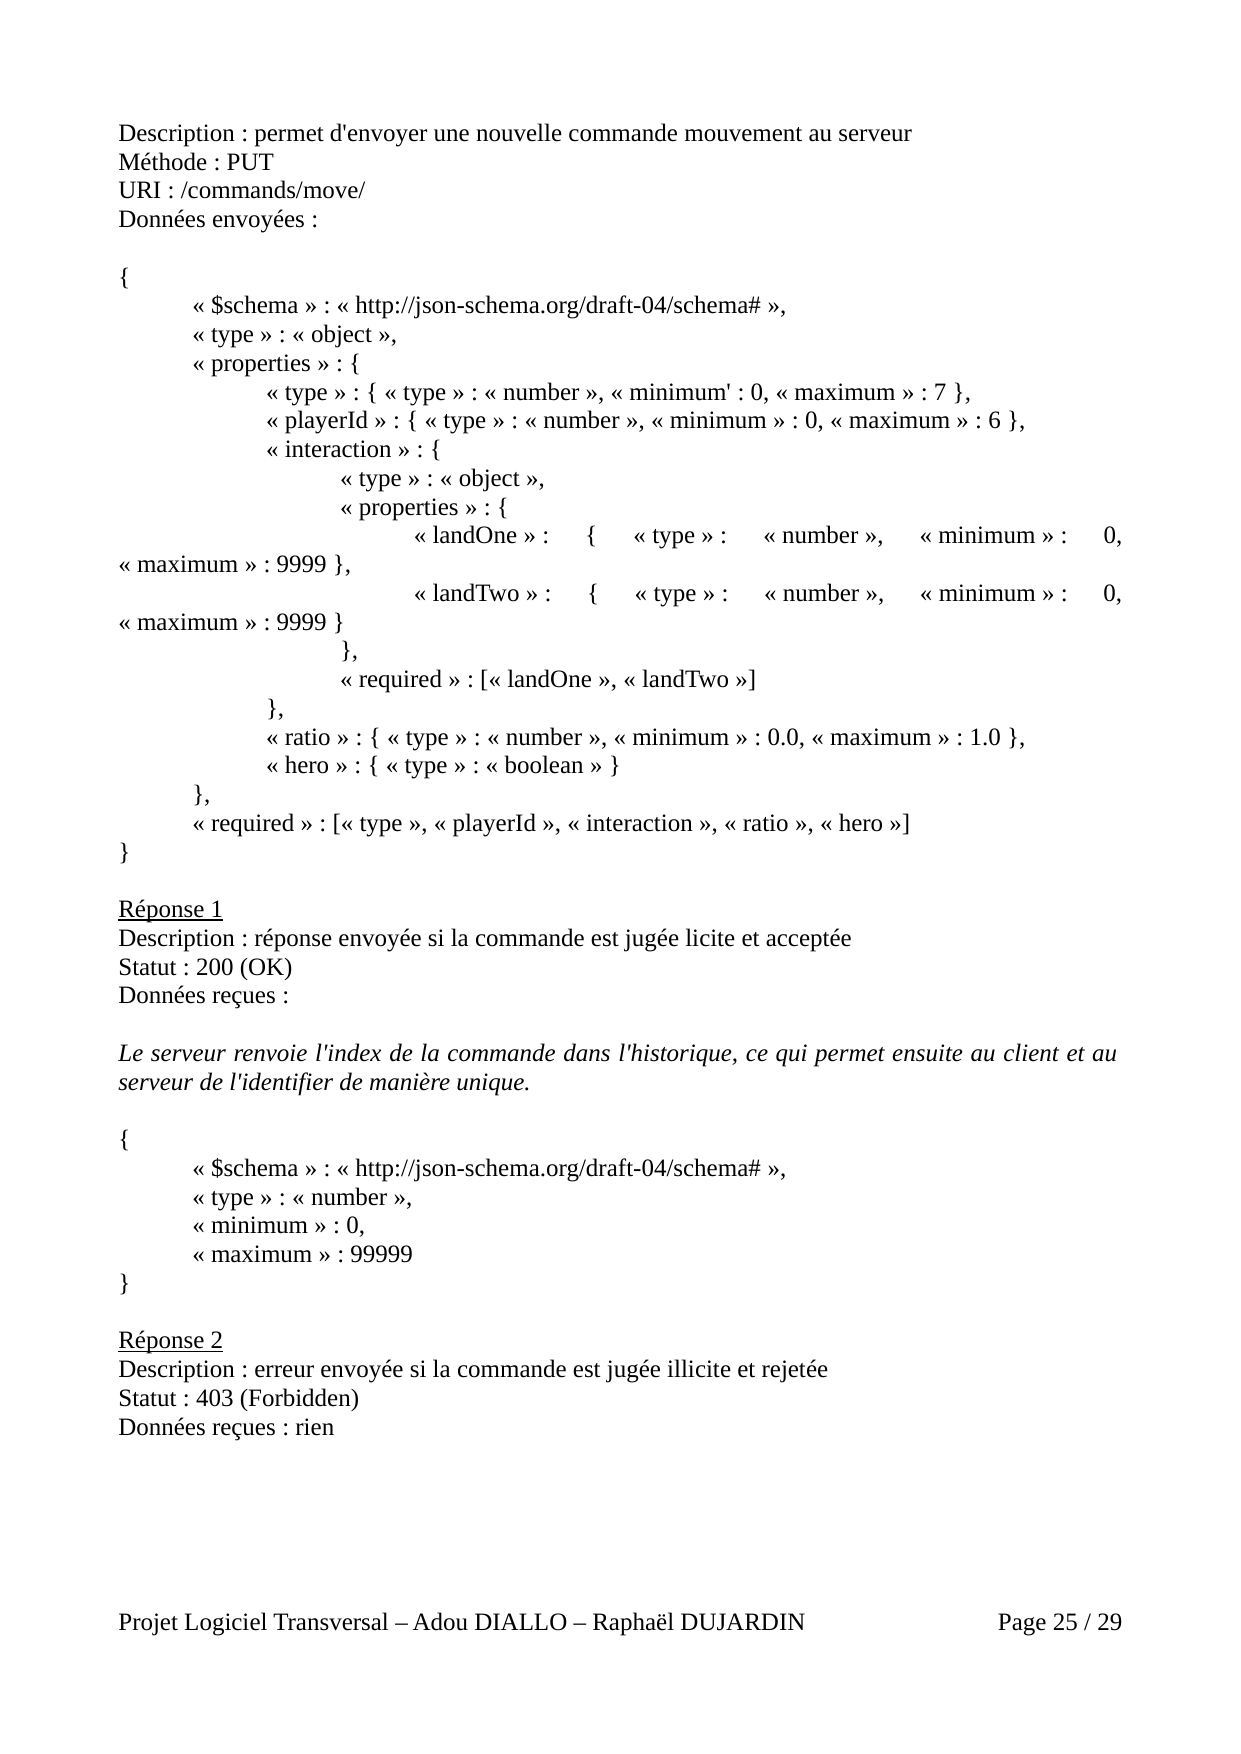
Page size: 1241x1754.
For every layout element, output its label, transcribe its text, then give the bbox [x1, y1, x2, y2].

text Description : réponse envoyée si la commande est jugée licite et acceptée [118, 923, 1122, 952]
text Données reçues : [118, 981, 1122, 1009]
text Données envoyées : [118, 204, 1122, 233]
text Statut : 403 (Forbidden) [118, 1383, 1122, 1412]
text Statut : 200 (OK) [118, 952, 1122, 981]
text « $schema » : « http://json-schema.org/draft-04/schema# », [118, 1153, 1122, 1182]
text Méthode : PUT [118, 147, 1122, 176]
text }, [118, 636, 1122, 664]
text « hero » : { « type » : « boolean » } [118, 751, 1122, 779]
text }, [118, 693, 1122, 722]
text Le serveur renvoie l'index de la commande dans l'historique, ce qui permet ensuite au client et au serveur de l'identifier de manière unique. [118, 1038, 1122, 1096]
text URI : /commands/move/ [118, 176, 1122, 204]
text Données reçues : rien [118, 1412, 1122, 1441]
text } [118, 1268, 1122, 1297]
text Description : permet d'envoyer une nouvelle commande mouvement au serveur [118, 118, 1122, 147]
text Réponse 1 [118, 894, 1122, 923]
text « ratio » : { « type » : « number », « minimum » : 0.0, « maximum » : 1.0 }, [118, 722, 1122, 751]
text « required » : [« type », « playerId », « interaction », « ratio », « hero »] [118, 808, 1122, 837]
text « type » : « number », [118, 1182, 1122, 1211]
text Description : erreur envoyée si la commande est jugée illicite et rejetée [118, 1354, 1122, 1383]
text « type » : { « type » : « number », « minimum' : 0, « maximum » : 7 }, [118, 377, 1122, 406]
text « type » : « object », [118, 319, 1122, 348]
text « landTwo » : { « type » : « number », « minimum » : 0, « maximum » : 9999 } [118, 578, 1122, 636]
text { [118, 262, 1122, 291]
text « minimum » : 0, [118, 1211, 1122, 1239]
text « landOne » : { « type » : « number », « minimum » : 0, « maximum » : 9999 }, [118, 521, 1122, 578]
text } [118, 837, 1122, 866]
text « maximum » : 99999 [118, 1239, 1122, 1268]
text Réponse 2 [118, 1326, 1122, 1354]
text « playerId » : { « type » : « number », « minimum » : 0, « maximum » : 6 }, [118, 406, 1122, 434]
text }, [118, 779, 1122, 808]
text « type » : « object », [118, 463, 1122, 492]
text « $schema » : « http://json-schema.org/draft-04/schema# », [118, 291, 1122, 319]
text « properties » : { [118, 348, 1122, 377]
text « required » : [« landOne », « landTwo »] [118, 664, 1122, 693]
text « interaction » : { [118, 434, 1122, 463]
text « properties » : { [118, 492, 1122, 521]
text { [118, 1124, 1122, 1153]
